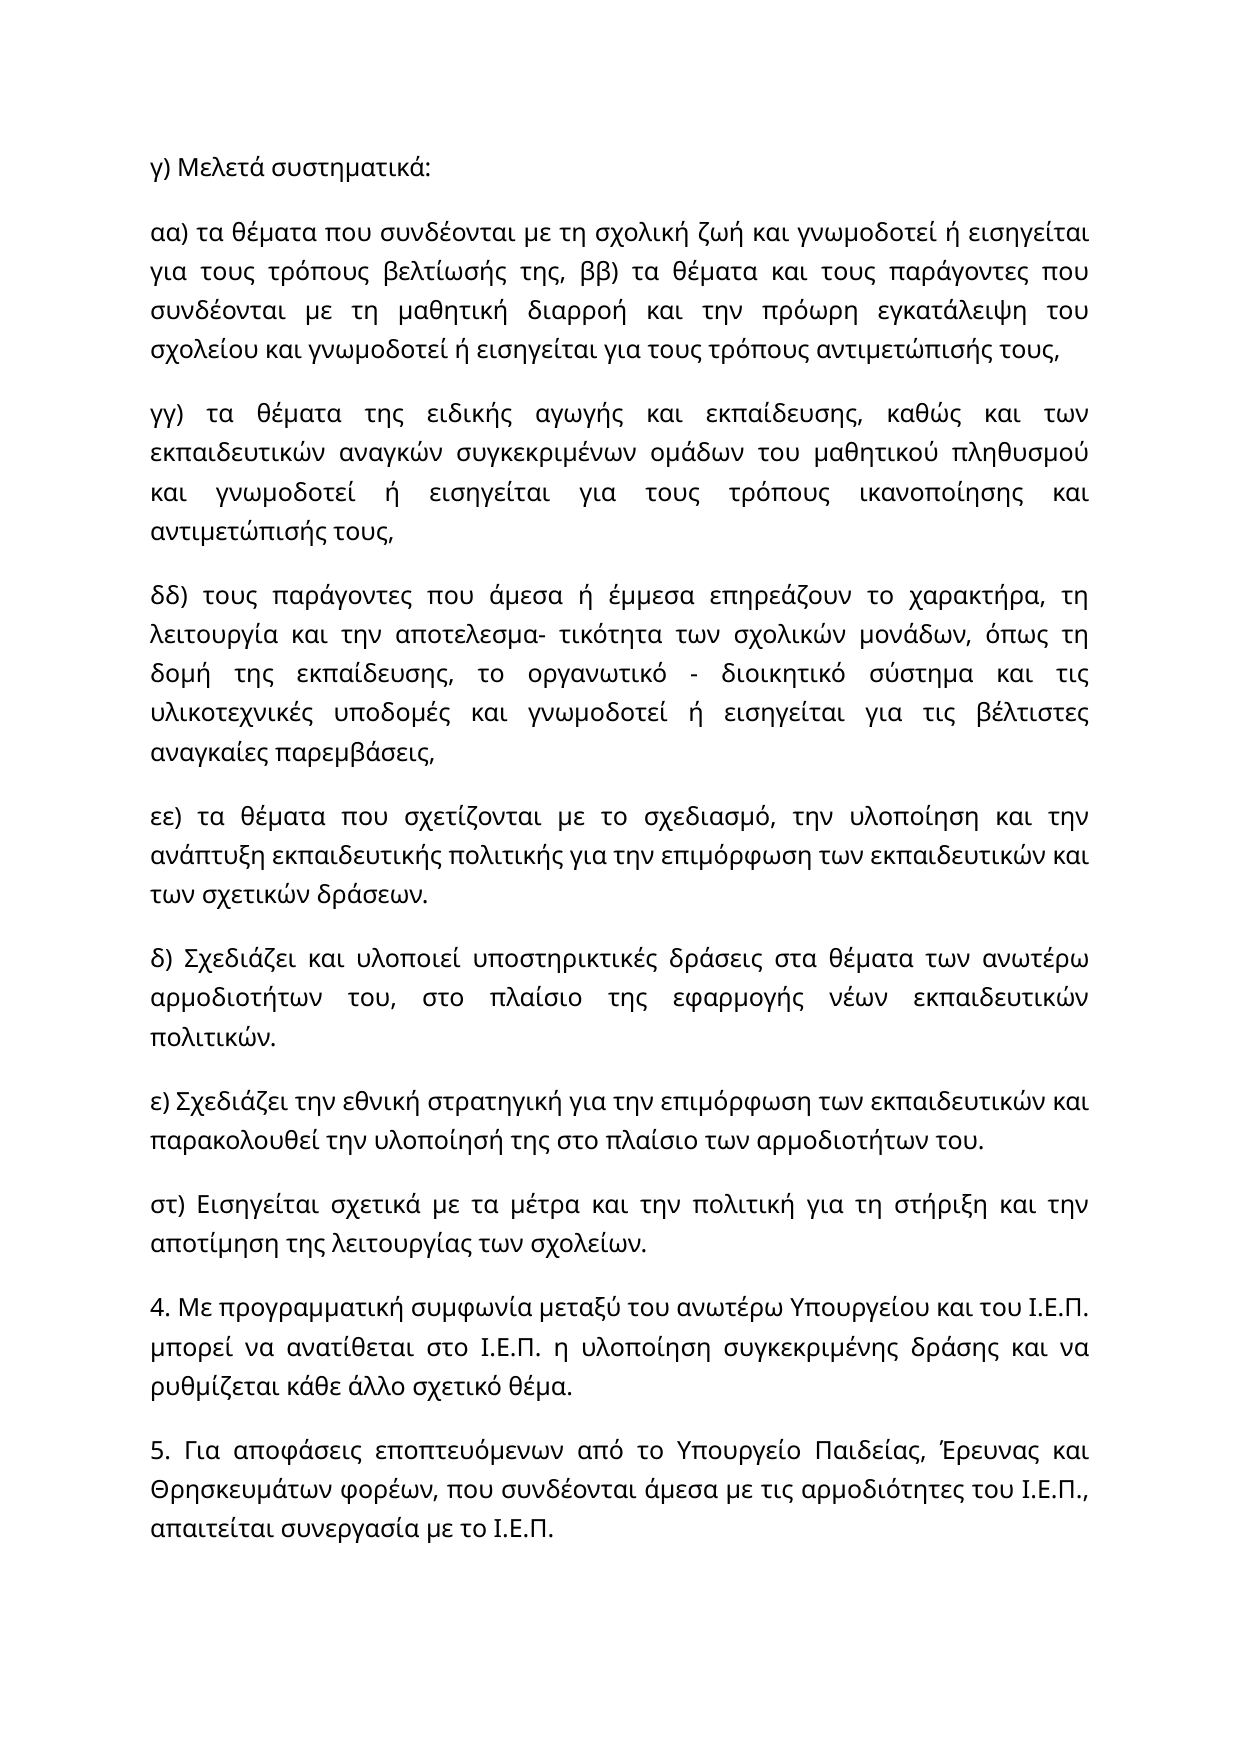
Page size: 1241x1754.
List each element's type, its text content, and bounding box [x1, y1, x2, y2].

text στ) Εισηγείται σχετικά με τα μέτρα και την πολιτική για τη στήριξη και την αποτίμηση της λειτουργίας των σχολείων. [150, 1187, 1090, 1260]
text αα) τα θέματα που συνδέονται με τη σχολική ζωή και γνωμοδοτεί ή εισηγείται για τους τρόπους βελτίωσής της, ββ) τα θέματα και τους παράγοντες που συνδέονται με τη μαθητική διαρροή και την πρόωρη εγκατάλειψη του σχολείου και γνωμοδοτεί ή εισηγείται για τους τρόπους αντιμετώπισής τους, [150, 214, 1090, 366]
text γ) Μελετά συστηματικά: [150, 150, 1090, 184]
text δδ) τους παράγοντες που άμεσα ή έμμεσα επηρεάζουν το χαρακτήρα, τη λειτουργία και την αποτελεσμα- τικότητα των σχολικών μονάδων, όπως τη δομή της εκπαίδευσης, το οργανωτικό - διοικητικό σύστημα και τις υλικοτεχνικές υποδομές και γνωμοδοτεί ή εισηγείται για τις βέλτιστες αναγκαίες παρεμβάσεις, [150, 577, 1090, 768]
text εε) τα θέματα που σχετίζονται με το σχεδιασμό, την υλοποίηση και την ανάπτυξη εκπαιδευτικής πολιτικής για την επιμόρφωση των εκπαιδευτικών και των σχετικών δράσεων. [150, 798, 1090, 911]
text γγ) τα θέματα της ειδικής αγωγής και εκπαίδευσης, καθώς και των εκπαιδευτικών αναγκών συγκεκριμένων ομάδων του μαθητικού πληθυσμού και γνωμοδοτεί ή εισηγείται για τους τρόπους ικανοποίησης και αντιμετώπισής τους, [150, 396, 1090, 547]
text 5. Για αποφάσεις εποπτευόμενων από το Υπουργείο Παιδείας, Έρευνας και Θρησκευμάτων φορέων, που συνδέονται άμεσα με τις αρμοδιότητες του Ι.Ε.Π., απαιτείται συνεργασία με το Ι.Ε.Π. [150, 1432, 1090, 1545]
text δ) Σχεδιάζει και υλοποιεί υποστηρικτικές δράσεις στα θέματα των ανωτέρω αρμοδιοτήτων του, στο πλαίσιο της εφαρμογής νέων εκπαιδευτικών πολιτικών. [150, 941, 1090, 1053]
text 4. Με προγραμματική συμφωνία μεταξύ του ανωτέρω Υπουργείου και του Ι.Ε.Π. μπορεί να ανατίθεται στο Ι.Ε.Π. η υλοποίηση συγκεκριμένης δράσης και να ρυθμίζεται κάθε άλλο σχετικό θέμα. [150, 1290, 1090, 1402]
text ε) Σχεδιάζει την εθνική στρατηγική για την επιμόρφωση των εκπαιδευτικών και παρακολουθεί την υλοποίησή της στο πλαίσιο των αρμοδιοτήτων του. [150, 1083, 1090, 1157]
